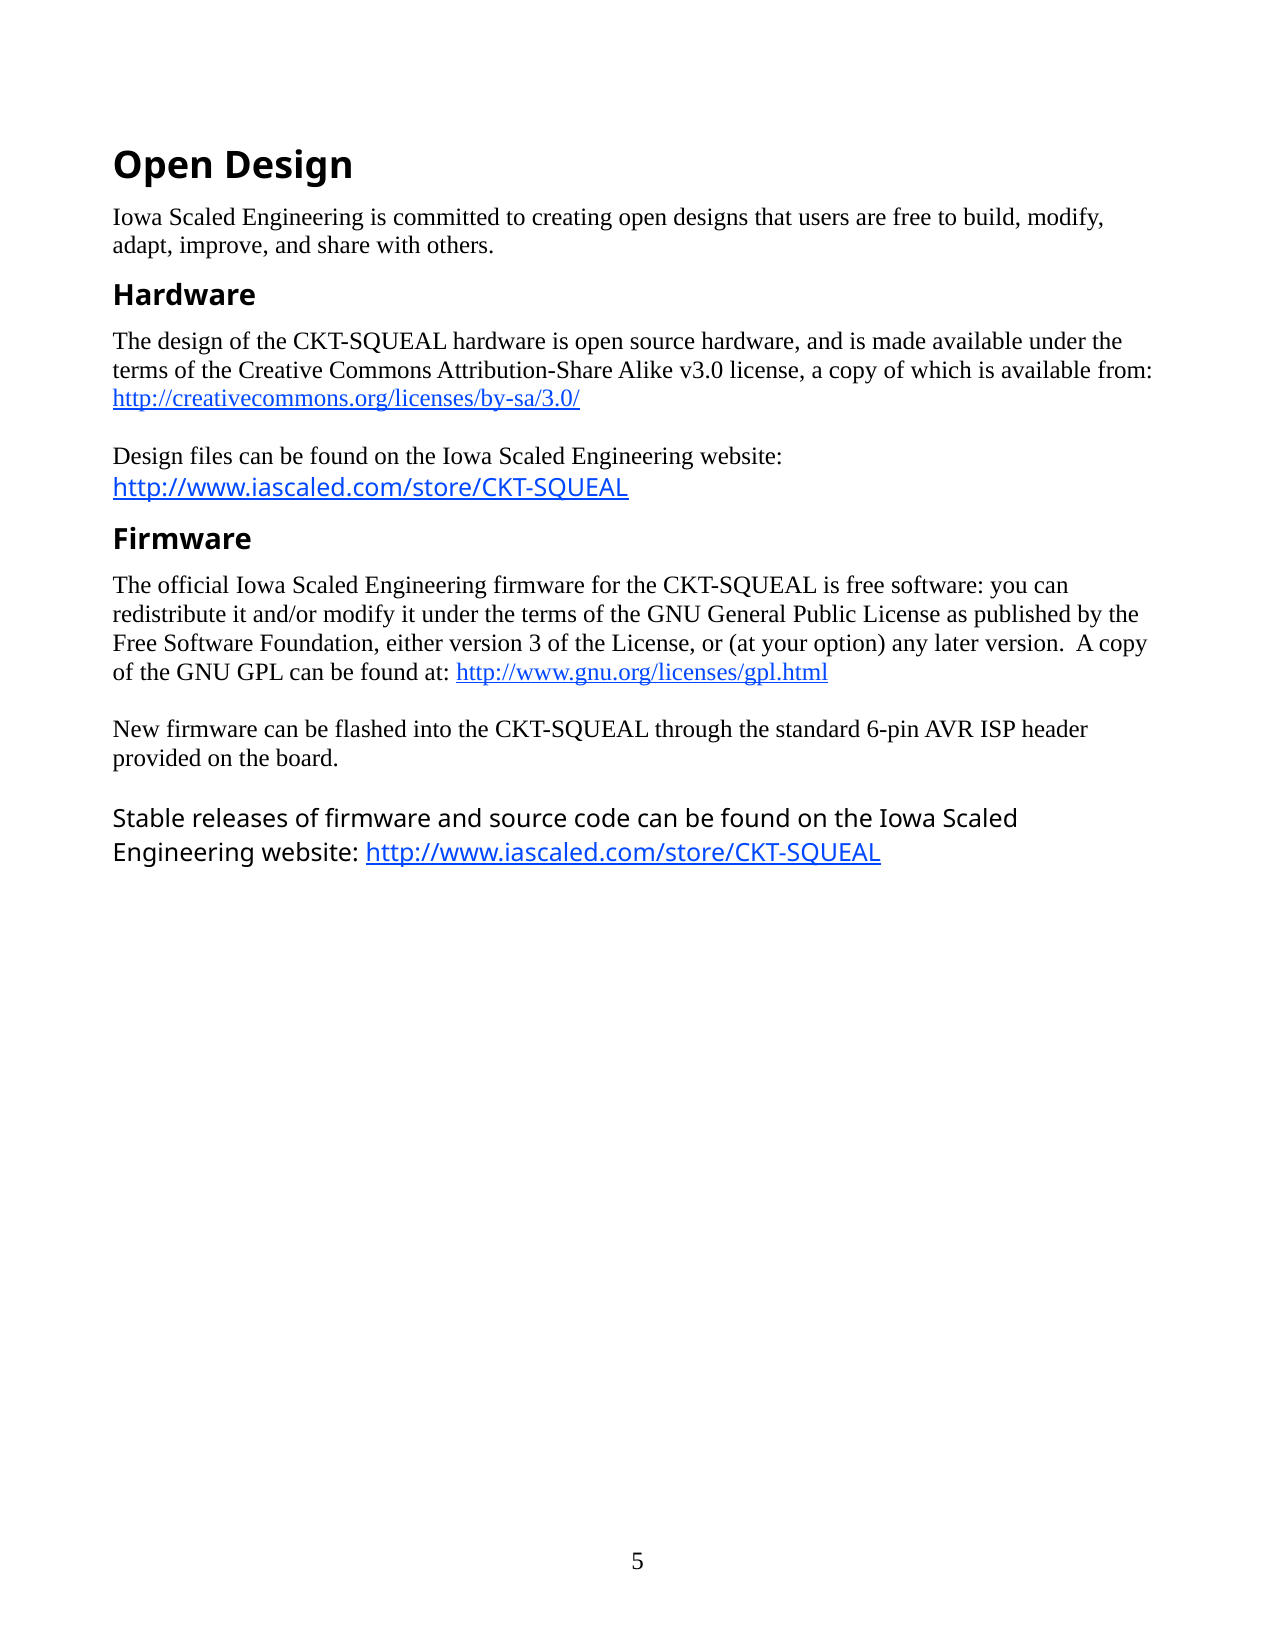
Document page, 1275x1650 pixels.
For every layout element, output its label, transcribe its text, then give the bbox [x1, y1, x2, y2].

text New firmware can be flashed into the CKT-SQUEAL through the standard 6-pin AVR ISP header provided on the board. [112, 714, 1162, 772]
text Design files can be found on the Iowa Scaled Engineering website: [112, 441, 1162, 470]
text Iowa Scaled Engineering is committed to creating open designs that users are free to build, modify, adapt, improve, and share with others. [112, 202, 1162, 259]
text The design of the CKT-SQUEAL hardware is open source hardware, and is made available under the terms of the Creative Commons Attribution-Share Alike v3.0 license, a copy of which is available from: http://creativecommons.org/licenses/by-sa/3.0/ [112, 326, 1162, 412]
subtitle Open Design [112, 137, 1162, 189]
text Stable releases of firmware and source code can be found on the Iowa Scaled Engineering website: http://www.iascaled.com/store/CKT-SQUEAL [112, 801, 1162, 869]
text http://www.iascaled.com/store/CKT-SQUEAL [112, 470, 1162, 504]
subtitle Hardware [112, 274, 1162, 313]
subtitle Firmware [112, 518, 1162, 558]
text The official Iowa Scaled Engineering firmware for the CKT-SQUEAL is free software: you can redistribute it and/or modify it under the terms of the GNU General Public License as published by the Free Software Foundation, either version 3 of the License, or (at your option) any later version. A copy of the GNU GPL can be found at: http://www.gnu.org/licenses/gpl.html [112, 571, 1162, 686]
